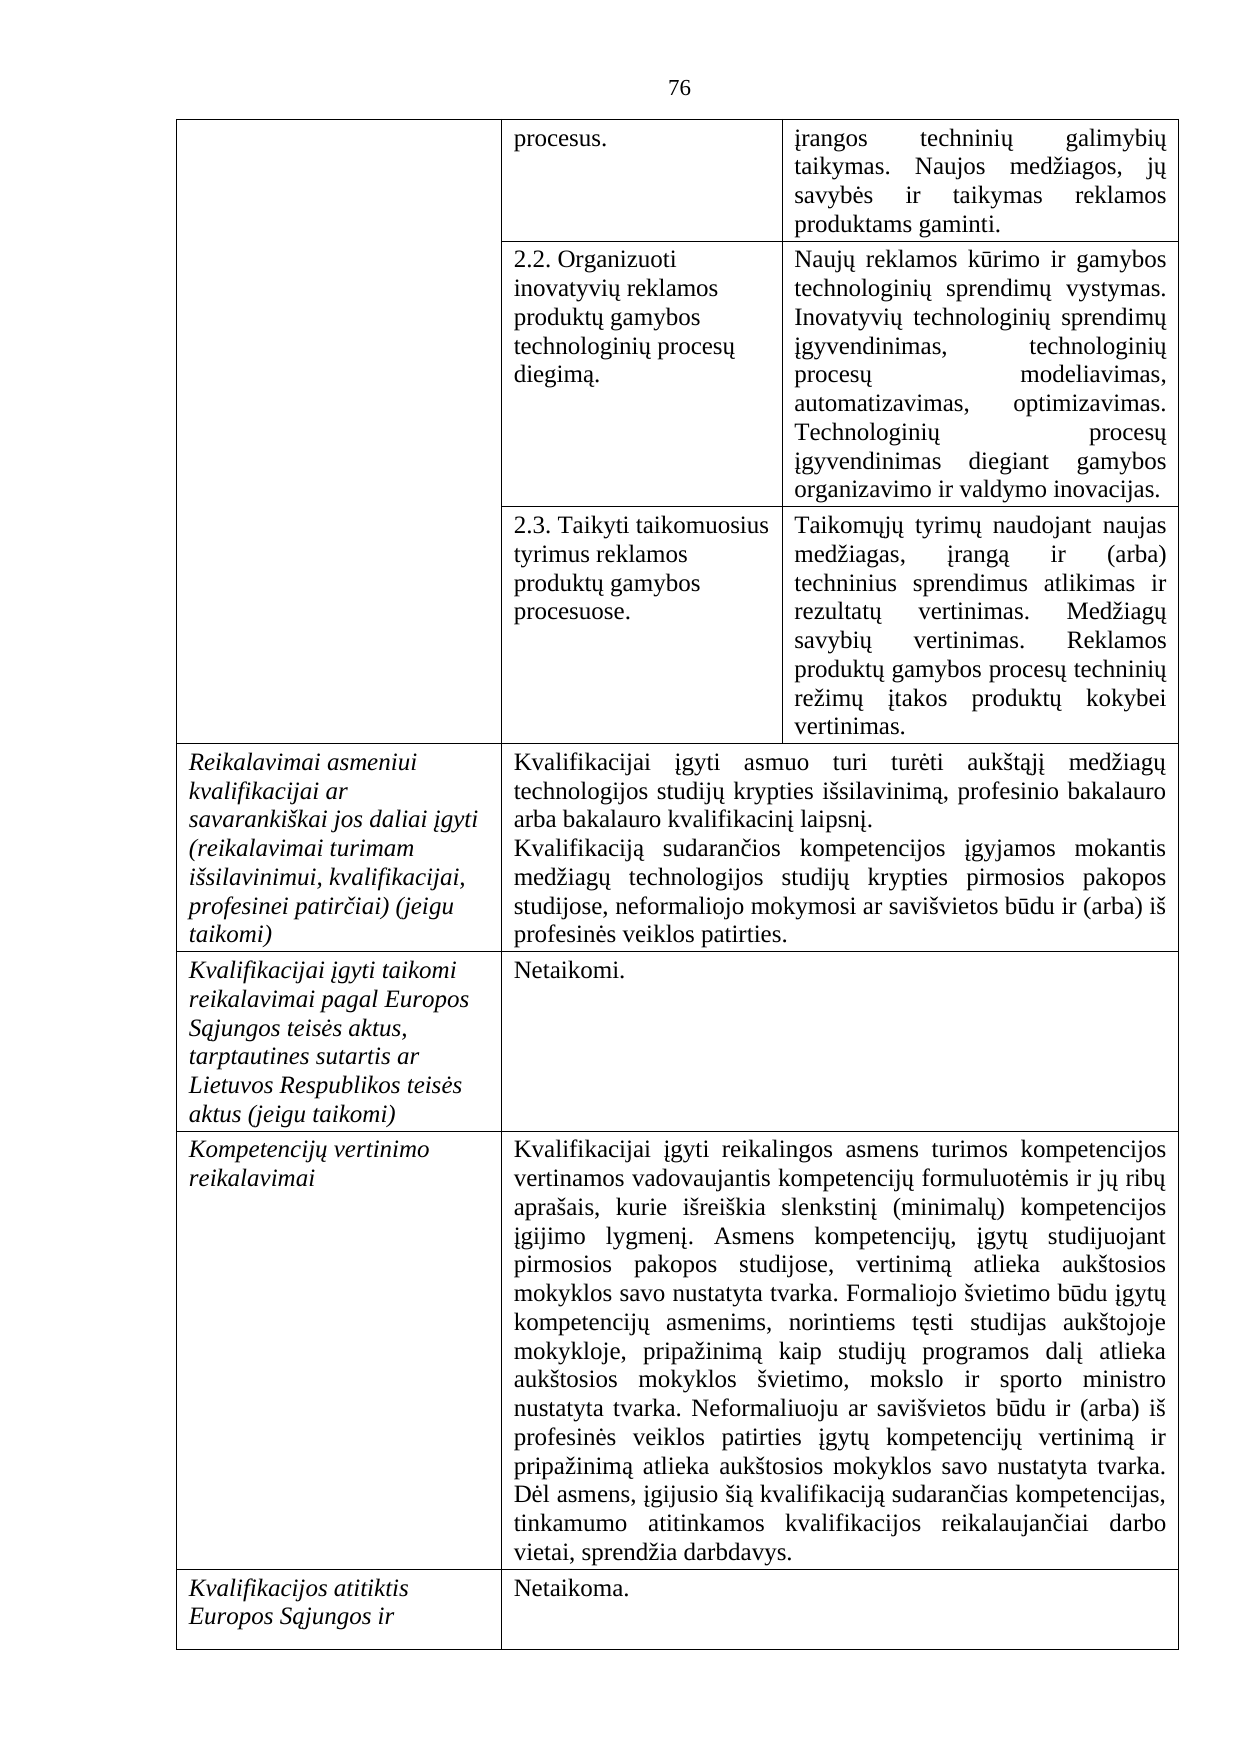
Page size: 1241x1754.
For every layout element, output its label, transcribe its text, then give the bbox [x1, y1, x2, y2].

table_cell 2.3. Taikyti taikomuosius tyrimus reklamos produktų gamybos procesuose. [502, 507, 782, 743]
table_cell Kvalifikacijos atitiktis Europos Sąjungos ir [177, 1570, 501, 1649]
table_cell procesus. [502, 120, 782, 241]
table_cell Reikalavimai asmeniui kvalifikacijai ar savarankiškai jos daliai įgyti (reikalavimai turimam išsilavinimui, kvalifikacijai, profesinei patirčiai) (jeigu taikomi) [177, 744, 501, 951]
table_cell Kompetencijų vertinimo reikalavimai [177, 1132, 501, 1569]
table_cell [177, 120, 501, 743]
table_cell Kvalifikacijai įgyti asmuo turi turėti aukštąjį medžiagų technologijos studijų krypties išsilavinimą, profesinio bakalauro arba bakalauro kvalifikacinį laipsnį. Kvalifikaciją sudarančios kompetencijos įgyjamos mokantis medžiagų technologijos studijų krypties pirmosios pakopos studijose, neformaliojo mokymosi ar savišvietos būdu ir (arba) iš profesinės veiklos patirties. [502, 744, 1178, 951]
table_cell Naujų reklamos kūrimo ir gamybos technologinių sprendimų vystymas. Inovatyvių technologinių sprendimų įgyvendinimas, technologinių procesų modeliavimas, automatizavimas, optimizavimas. Technologinių procesų įgyvendinimas diegiant gamybos organizavimo ir valdymo inovacijas. [783, 242, 1178, 506]
table_cell Taikomųjų tyrimų naudojant naujas medžiagas, įrangą ir (arba) techninius sprendimus atlikimas ir rezultatų vertinimas. Medžiagų savybių vertinimas. Reklamos produktų gamybos procesų techninių režimų įtakos produktų kokybei vertinimas. [783, 507, 1178, 743]
table_cell Netaikomi. [502, 952, 1178, 1131]
table_cell Kvalifikacijai įgyti reikalingos asmens turimos kompetencijos vertinamos vadovaujantis kompetencijų formuluotėmis ir jų ribų aprašais, kurie išreiškia slenkstinį (minimalų) kompetencijos įgijimo lygmenį. Asmens kompetencijų, įgytų studijuojant pirmosios pakopos studijose, vertinimą atlieka aukštosios mokyklos savo nustatyta tvarka. Formaliojo švietimo būdu įgytų kompetencijų asmenims, norintiems tęsti studijas aukštojoje mokykloje, pripažinimą kaip studijų programos dalį atlieka aukštosios mokyklos švietimo, mokslo ir sporto ministro nustatyta tvarka. Neformaliuoju ar savišvietos būdu ir (arba) iš profesinės veiklos patirties įgytų kompetencijų vertinimą ir pripažinimą atlieka aukštosios mokyklos savo nustatyta tvarka. Dėl asmens, įgijusio šią kvalifikaciją sudarančias kompetencijas, tinkamumo atitinkamos kvalifikacijos reikalaujančiai darbo vietai, sprendžia darbdavys. [502, 1132, 1178, 1569]
table_cell 2.2. Organizuoti inovatyvių reklamos produktų gamybos technologinių procesų diegimą. [502, 242, 782, 506]
table_cell įrangos techninių galimybių taikymas. Naujos medžiagos, jų savybės ir taikymas reklamos produktams gaminti. [783, 120, 1178, 241]
table_cell Netaikoma. [502, 1570, 1178, 1649]
table_cell Kvalifikacijai įgyti taikomi reikalavimai pagal Europos Sąjungos teisės aktus, tarptautines sutartis ar Lietuvos Respublikos teisės aktus (jeigu taikomi) [177, 952, 501, 1131]
